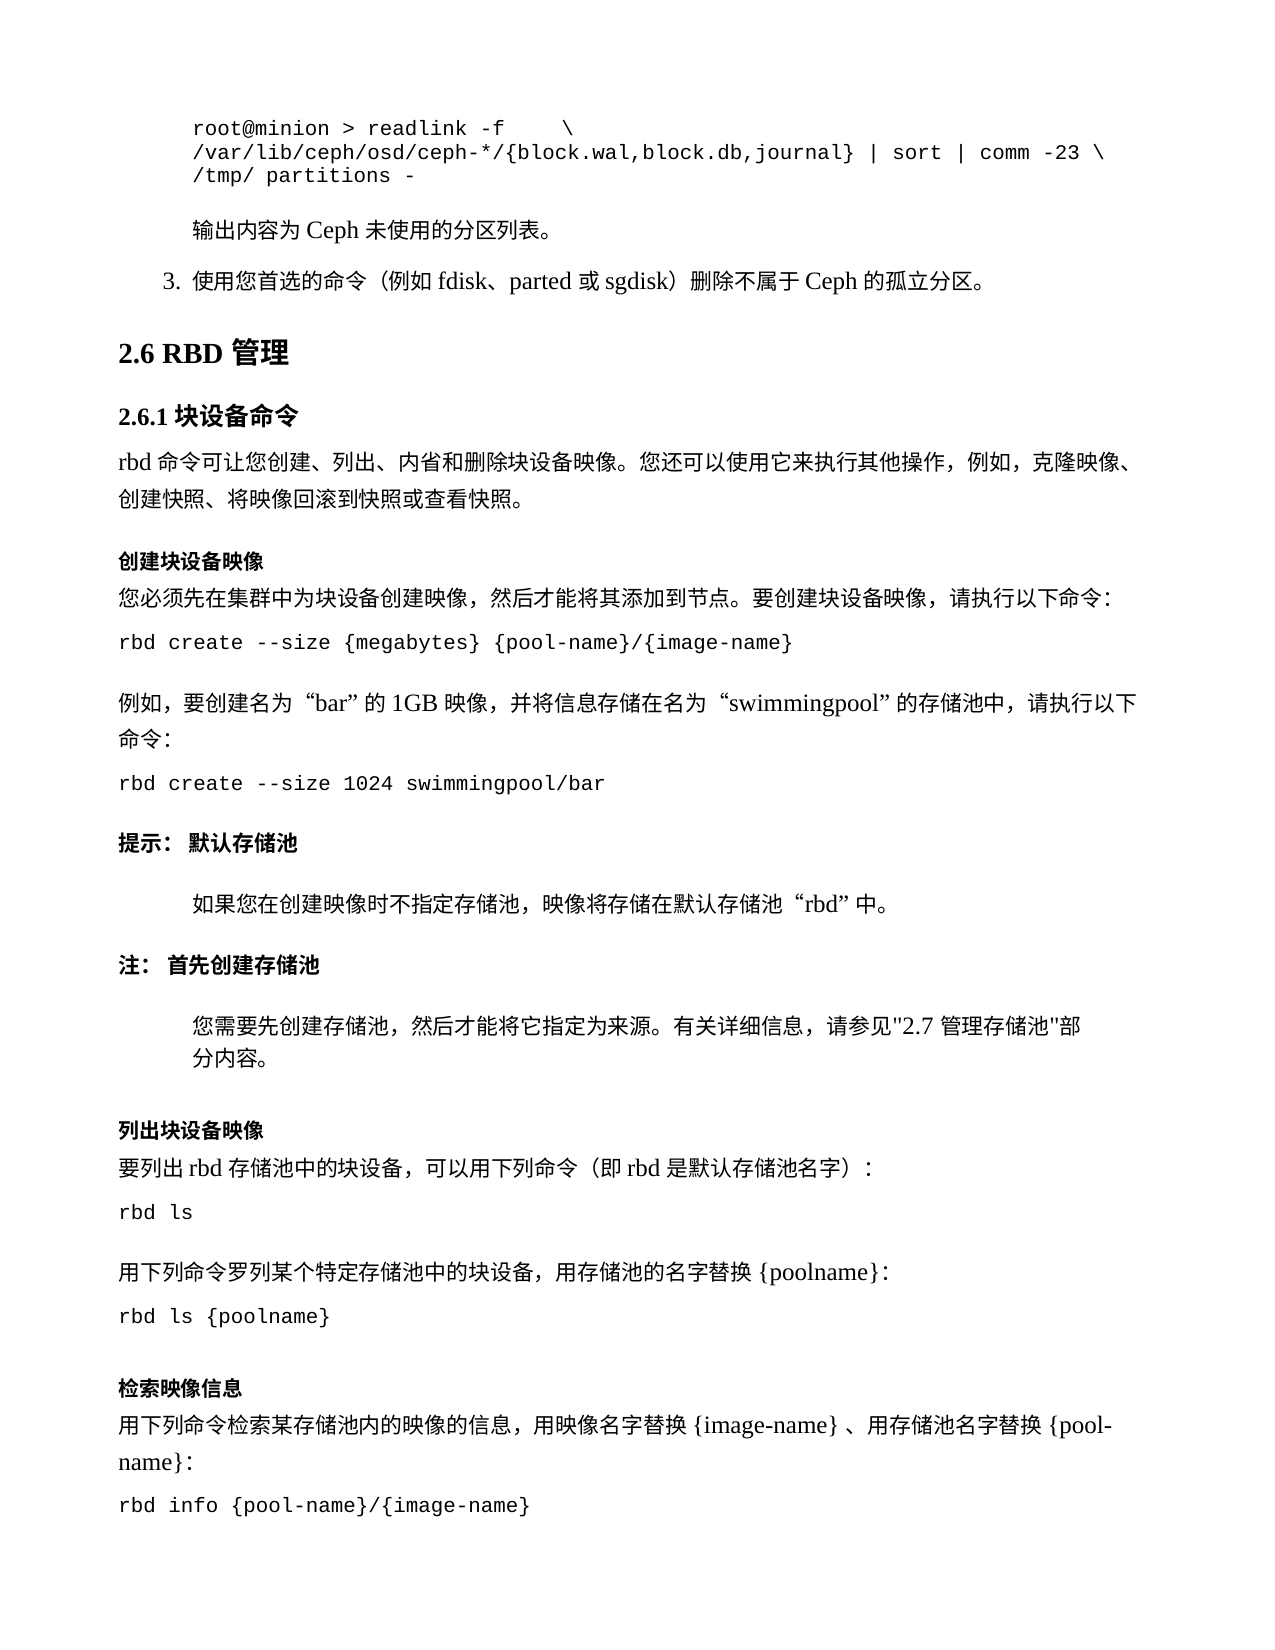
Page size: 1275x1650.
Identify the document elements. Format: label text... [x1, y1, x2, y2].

subtitle 2.6 RBD 管理 [118, 329, 1157, 371]
text rbd info {pool-name}/{image-name} [118, 1496, 1157, 1519]
text rbd create --size {megabytes} {pool-name}/{image-name} [118, 632, 1157, 656]
text rbd ls [118, 1202, 1157, 1226]
text root@minion > readlink -f \ /var/lib/ceph/osd/ceph-*/{block.wal,block.db,journal} | sort | comm -23 \ [118, 118, 1157, 165]
text 用下列命令罗列某个特定存储池中的块设备，用存储池的名字替换 {poolname}： [118, 1255, 1157, 1287]
text rbd 命令可让您创建、列出、内省和删除块设备映像。您还可以使用它来执行其他操作，例如，克隆映像、创建快照、将映像回滚到快照或查看快照。 [118, 445, 1157, 513]
subtitle 列出块设备映像 [118, 1115, 1157, 1145]
text 例如，要创建名为“bar” 的 1GB 映像，并将信息存储在名为“swimmingpool” 的存储池中，请执行以下命令： [118, 686, 1157, 753]
text 您必须先在集群中为块设备创建映像，然后才能将其添加到节点。要创建块设备映像，请执行以下命令： [118, 581, 1157, 613]
text 注： 首先创建存储池 [118, 948, 1098, 980]
text rbd ls {poolname} [118, 1306, 1157, 1330]
text 用下列命令检索某存储池内的映像的信息，用映像名字替换 {image-name} 、用存储池名字替换 {pool-name}： [118, 1408, 1157, 1476]
subtitle 创建块设备映像 [118, 545, 1157, 575]
subtitle 2.6.1 块设备命令 [118, 396, 1157, 433]
text rbd create --size 1024 swimmingpool/bar [118, 773, 1157, 796]
text 如果您在创建映像时不指定存储池，映像将存储在默认存储池“rbd” 中。 [118, 887, 1098, 919]
subtitle 检索映像信息 [118, 1372, 1157, 1402]
list 使用您首选的命令（例如 fdisk、parted 或 sgdisk）删除不属于 Ceph 的孤立分区。 [162, 264, 1157, 295]
text 输出内容为 Ceph 未使用的分区列表。 [118, 213, 1157, 244]
text 您需要先创建存储池，然后才能将它指定为来源。有关详细信息，请参见"2.7 管理存储池"部 分内容。 [118, 1009, 1098, 1073]
text 提示： 默认存储池 [118, 826, 1098, 858]
text /tmp/ partitions - [118, 165, 1157, 189]
text 要列出 rbd 存储池中的块设备，可以用下列命令（即 rbd 是默认存储池名字）： [118, 1151, 1157, 1183]
